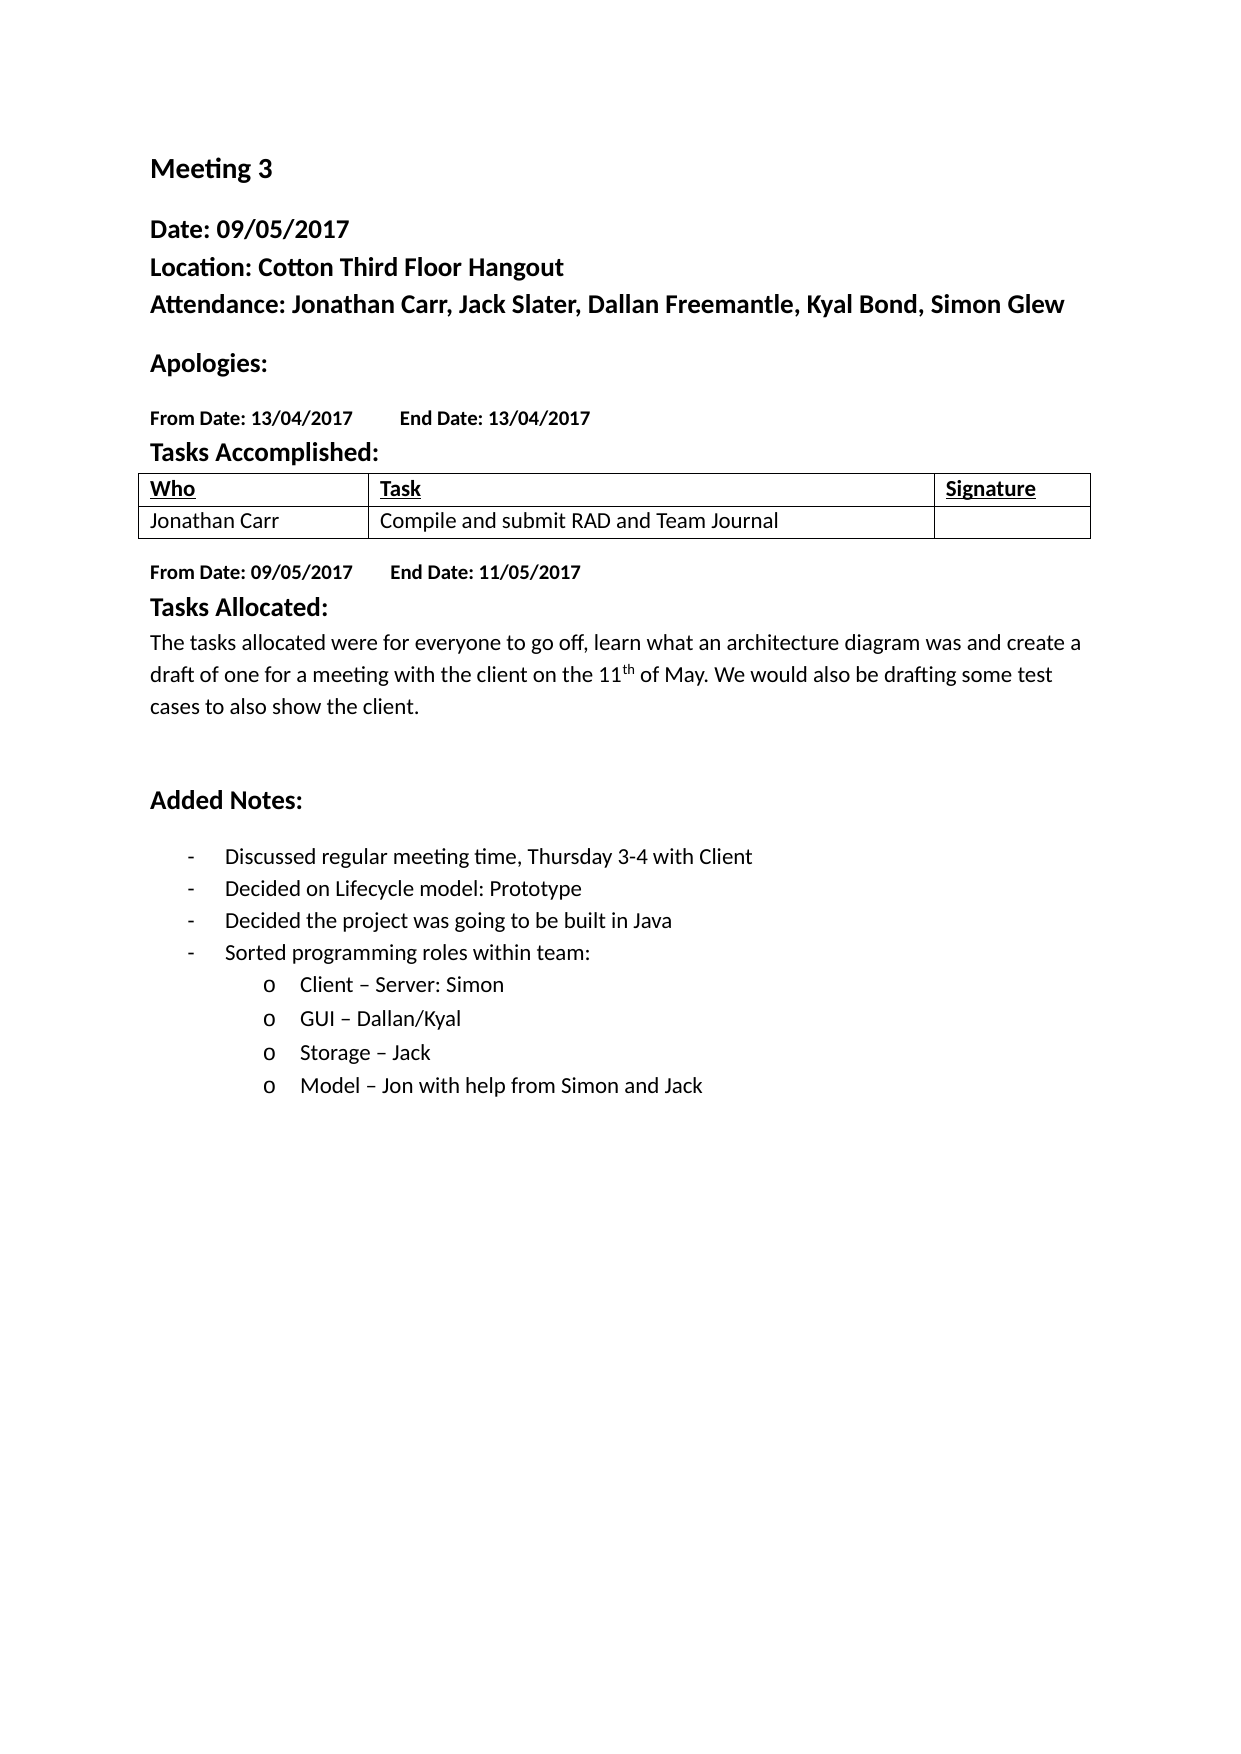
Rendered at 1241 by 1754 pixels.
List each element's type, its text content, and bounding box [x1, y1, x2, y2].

table_cell [935, 507, 1090, 538]
list Sorted programming roles within team: [187, 938, 1090, 966]
table_header Signature [935, 474, 1090, 506]
list Client – Server: Simon [262, 971, 1090, 1000]
subtitle From Date: 13/04/2017 End Date: 13/04/2017 Tasks Accomplished: [150, 405, 1090, 468]
text The tasks allocated were for everyone to go off, learn what an architecture diagram was and create a draft of one for a meeting with the client on the 11th of May. We would also be drafting some test cases to also show the client. [150, 628, 1090, 720]
subtitle Apologies: [150, 346, 1090, 379]
list GUI – Dallan/Kyal [262, 1004, 1090, 1033]
list Discussed regular meeting time, Thursday 3-4 with Client [187, 842, 1090, 870]
subtitle From Date: 09/05/2017 End Date: 11/05/2017 Tasks Allocated: [150, 559, 1090, 623]
text Added Notes: [150, 783, 1090, 816]
subtitle Date: 09/05/2017 Location: Cotton Third Floor Hangout Attendance: Jonathan Carr, Jack Slater, Dallan Freemantle, Kyal Bond, Simon Glew [150, 212, 1090, 321]
table_header Who [139, 474, 368, 506]
list Storage – Jack [262, 1038, 1090, 1067]
table_cell Jonathan Carr [139, 507, 368, 538]
subtitle Meeting 3 [150, 150, 1090, 186]
table_header Task [369, 474, 934, 506]
list Decided the project was going to be built in Java [187, 906, 1090, 934]
list Decided on Lifecycle model: Prototype [187, 874, 1090, 902]
list Model – Jon with help from Simon and Jack [262, 1071, 1090, 1100]
table_cell Compile and submit RAD and Team Journal [369, 507, 934, 538]
